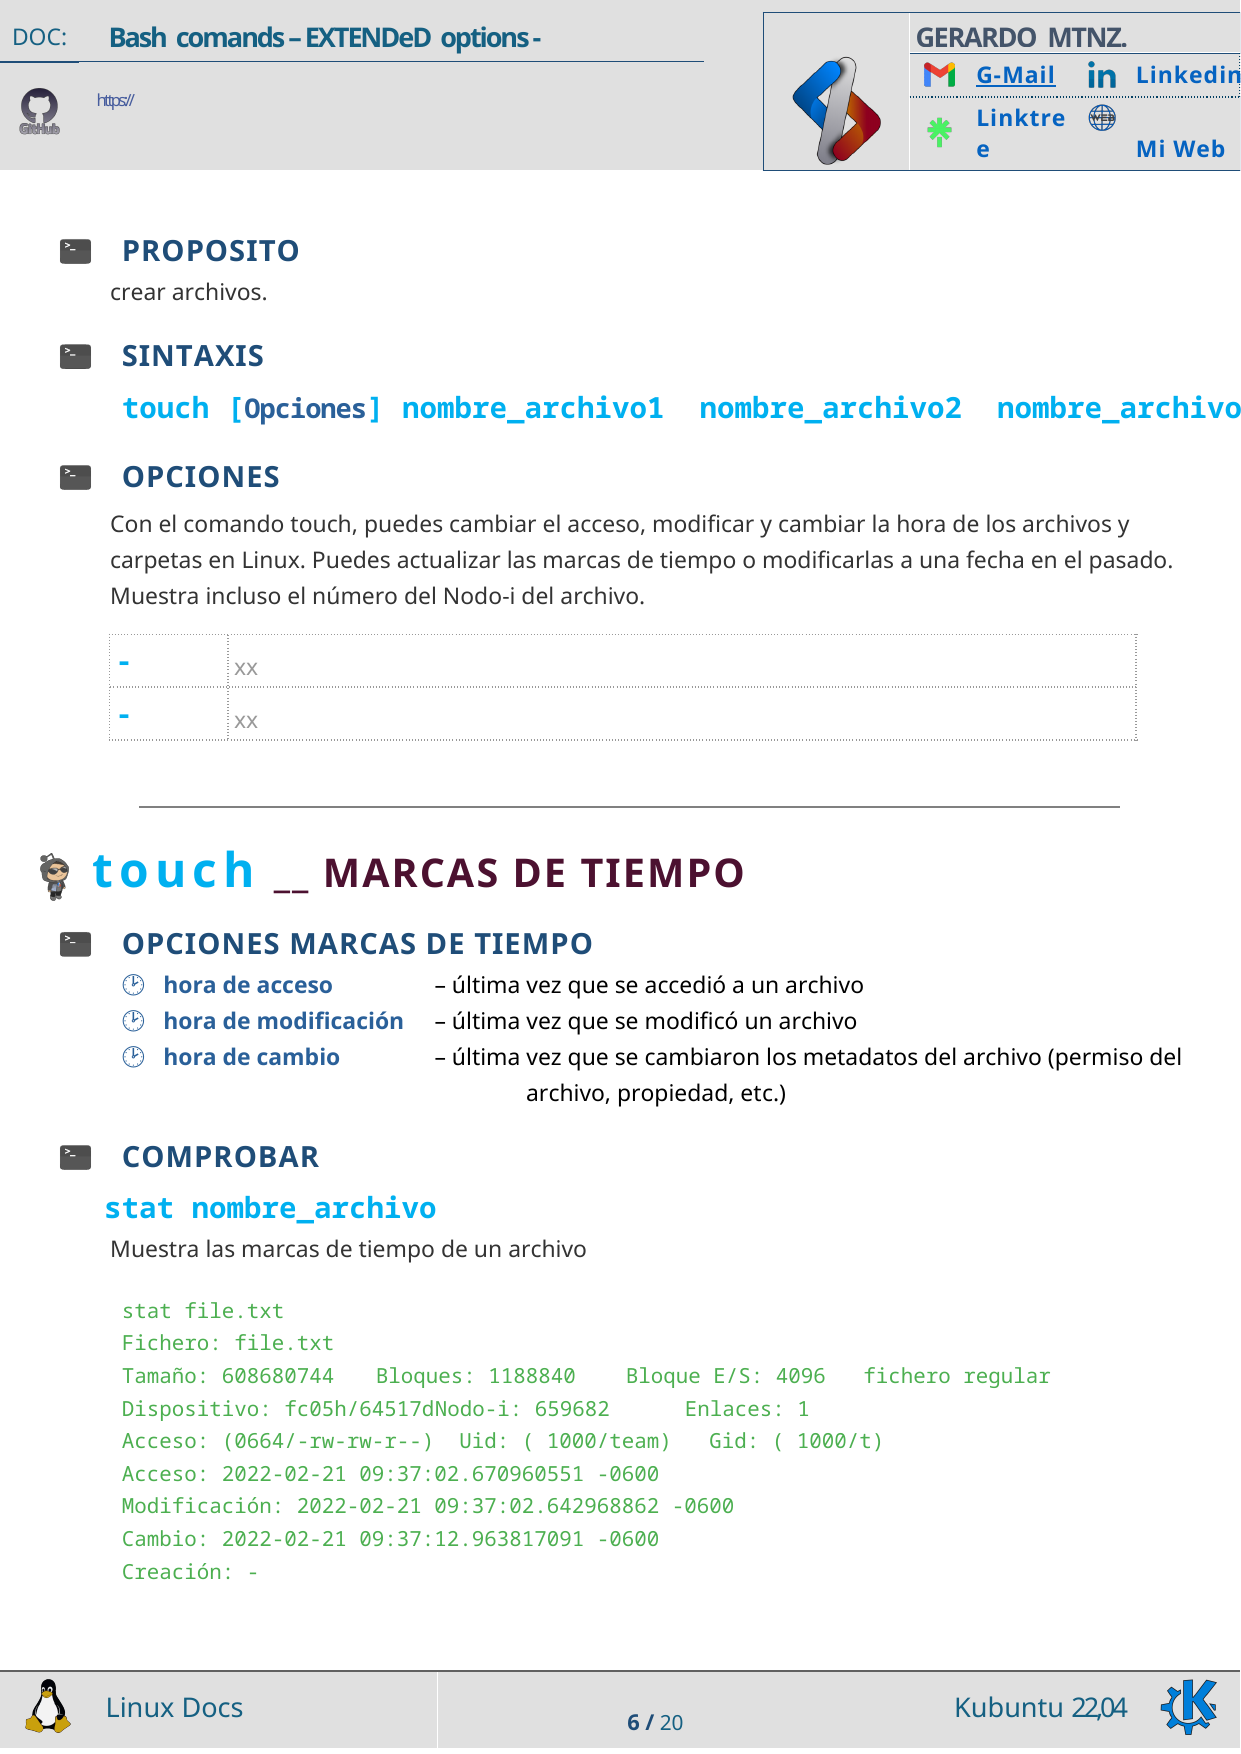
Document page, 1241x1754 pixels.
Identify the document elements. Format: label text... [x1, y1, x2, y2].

text Cambio: 2022-02-21 09:37:12.963817091 -0600 [122, 1524, 1240, 1553]
subtitle OPCIONES [57, 456, 1185, 496]
picture [11, 83, 68, 139]
text Con el comando touch, puedes cambiar el acceso, modificar y cambiar la hora de los archivos y [110, 508, 1240, 539]
text stat nombre_archivo [104, 1188, 1240, 1227]
picture [1086, 101, 1118, 134]
picture [40, 853, 69, 901]
text stat file.txt [122, 1296, 1240, 1324]
picture [924, 117, 955, 148]
picture [1086, 58, 1118, 91]
table_cell xx [228, 686, 1136, 739]
text Acceso: (0664/-rw-rw-r--) Uid: ( 1000/team) Gid: ( 1000/t) [122, 1426, 1240, 1455]
text Dispositivo: fc05h/64517d Nodo-i: 659682 Enlaces: 1 [122, 1394, 1240, 1422]
text Acceso: 2022-02-21 09:37:02.670960551 -0600 [122, 1459, 1240, 1487]
list hora de cambio – última vez que se cambiaron los metadatos del archivo (permiso del archivo, propiedad, etc.) [122, 1041, 1185, 1108]
picture [1158, 1677, 1218, 1737]
table_header - [109, 634, 228, 686]
text Modificación: 2022-02-21 09:37:02.642968862 -0600 [122, 1492, 1240, 1520]
subtitle touch __ MARCAS DE TIEMPO [39, 836, 1240, 902]
text Muestra incluso el número del Nodo-i del archivo. [110, 580, 1240, 611]
text crear archivos. [110, 276, 1240, 307]
text Tamaño: 608680744 Bloques: 1188840 Bloque E/S: 4096 fichero regular [122, 1361, 1240, 1389]
table_cell - [109, 686, 228, 739]
table_header xx [228, 634, 1136, 686]
text Muestra las marcas de tiempo de un archivo [110, 1233, 1240, 1265]
subtitle SINTAXIS [57, 336, 1185, 375]
subtitle COMPROBAR [57, 1136, 1185, 1176]
text Creación: - [122, 1557, 1240, 1585]
picture [17, 1677, 77, 1737]
text carpetas en Linux. Puedes actualizar las marcas de tiempo o modificarlas a una fecha en el pasado. [110, 544, 1240, 575]
text touch [Opciones] nombre_archivo1 nombre_archivo2 nombre_archivo3 [122, 387, 1240, 427]
subtitle PROPOSITO [57, 230, 1185, 270]
picture [923, 58, 956, 91]
list hora de modificación – última vez que se modificó un archivo [122, 1005, 1185, 1036]
picture [783, 50, 890, 165]
list hora de acceso – última vez que se accedió a un archivo [122, 969, 1185, 1000]
text Fichero: file.txt [122, 1328, 1240, 1357]
subtitle OPCIONES MARCAS DE TIEMPO [57, 923, 1185, 963]
